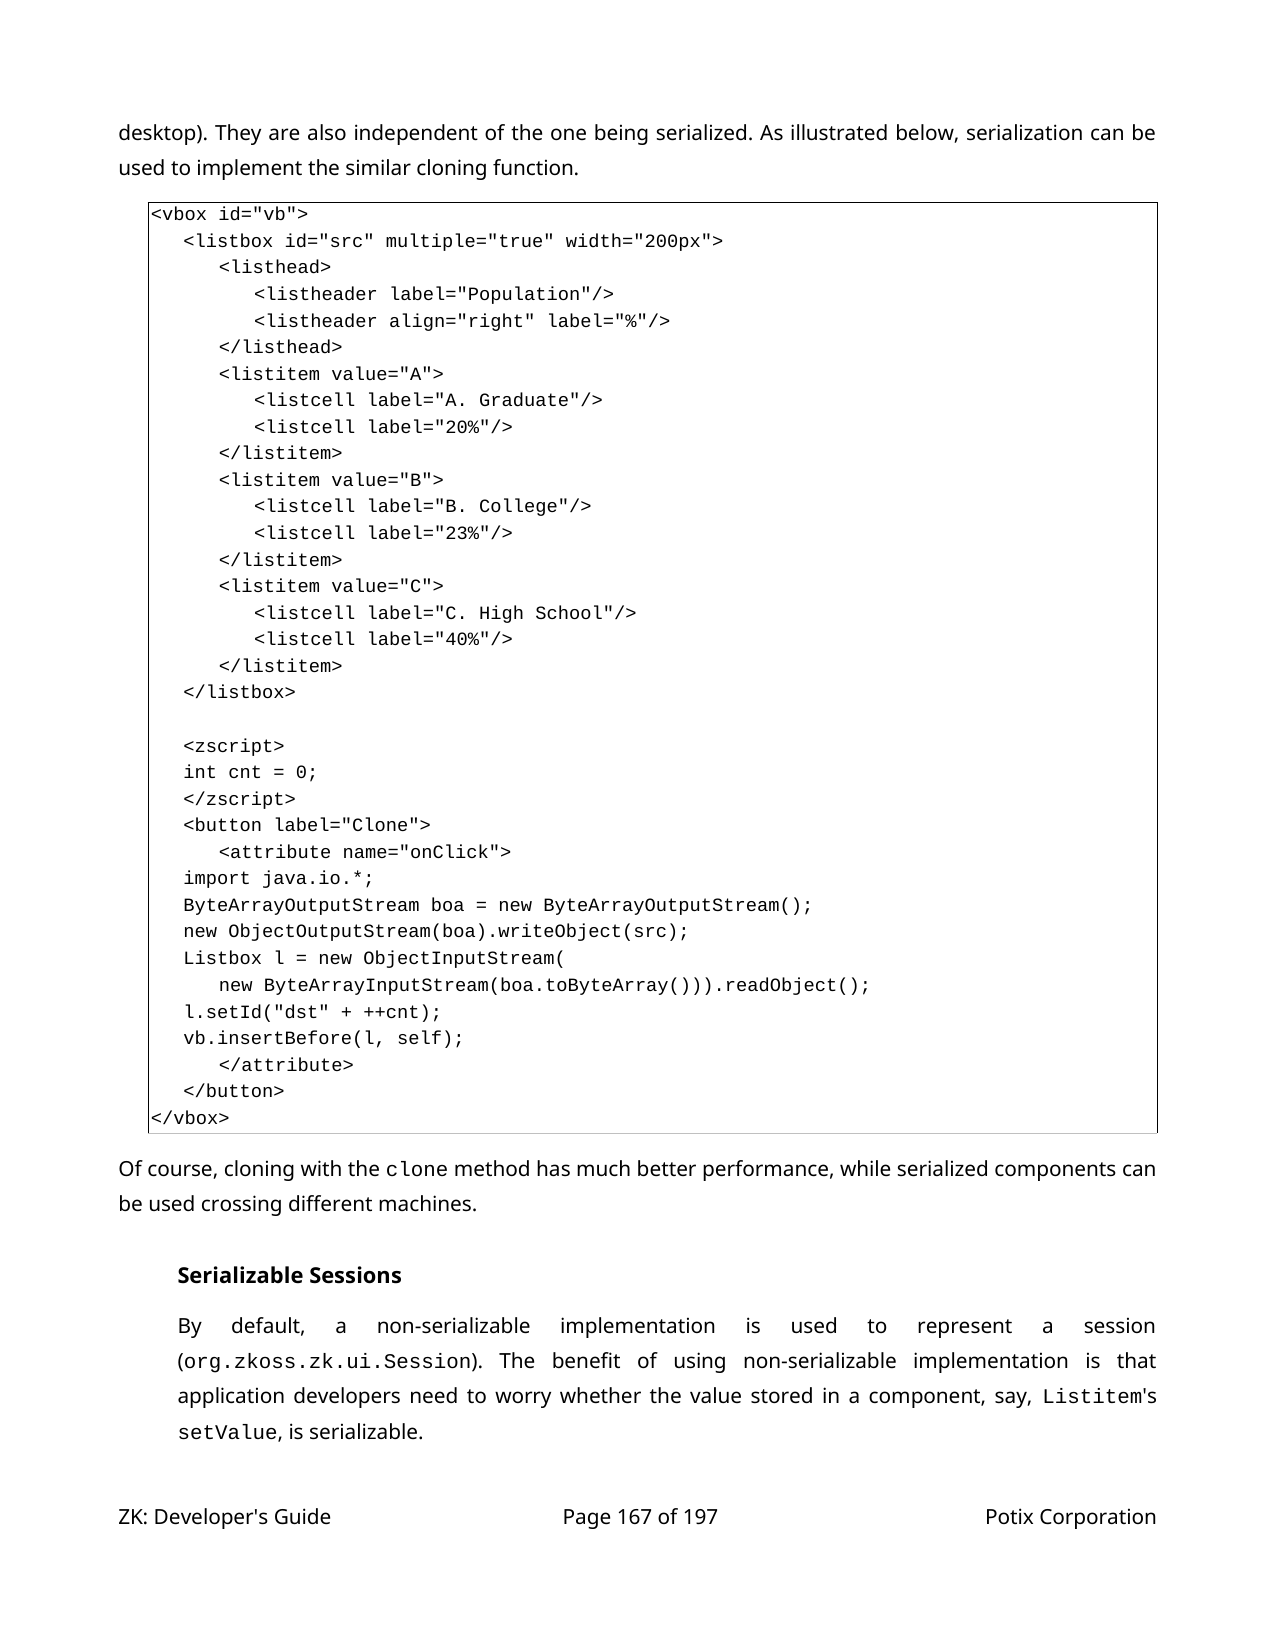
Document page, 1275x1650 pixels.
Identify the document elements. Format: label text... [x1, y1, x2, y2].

text Of course, cloning with the clone method has much better performance, while serialized components can be used crossing different machines. [118, 1154, 1157, 1218]
subtitle Serializable Sessions [177, 1260, 1157, 1290]
text new ByteArrayInputStream(boa.toByteArray())).readObject(); l.setId("dst" + ++cnt); vb.insertBefore(l, self); </attribute> </button> </vbox> [149, 973, 1157, 1133]
text desktop). They are also independent of the one being serialized. As illustrated below, serialization can be used to implement the similar cloning function. [118, 118, 1157, 182]
text By default, a non-serializable implementation is used to represent a session (org.zkoss.zk.ui.Session). The benefit of using non-serializable implementation is that application developers need to worry whether the value stored in a component, say, Listitem's setValue, is serializable. [177, 1311, 1157, 1446]
text <vbox id="vb"> <listbox id="src" multiple="true" width="200px"> <listhead> <listheader label="Population"/> <listheader align="right" label="%"/> </listhead> <listitem value="A"> <listcell label="A. Graduate"/> <listcell label="20%"/> </listitem> <listitem value="B"> <listcell label="B. College"/> <listcell label="23%"/> </listitem> <listitem value="C"> <listcell label="C. High School"/> <listcell label="40%"/> </listitem> </listbox> <zscript> int cnt = 0; </zscript> <button label="Clone"> <attribute name="onClick"> import java.io.*; ByteArrayOutputStream boa = new ByteArrayOutputStream(); new ObjectOutputStream(boa).writeObject(src); Listbox l = new ObjectInputStream( [149, 203, 1157, 970]
